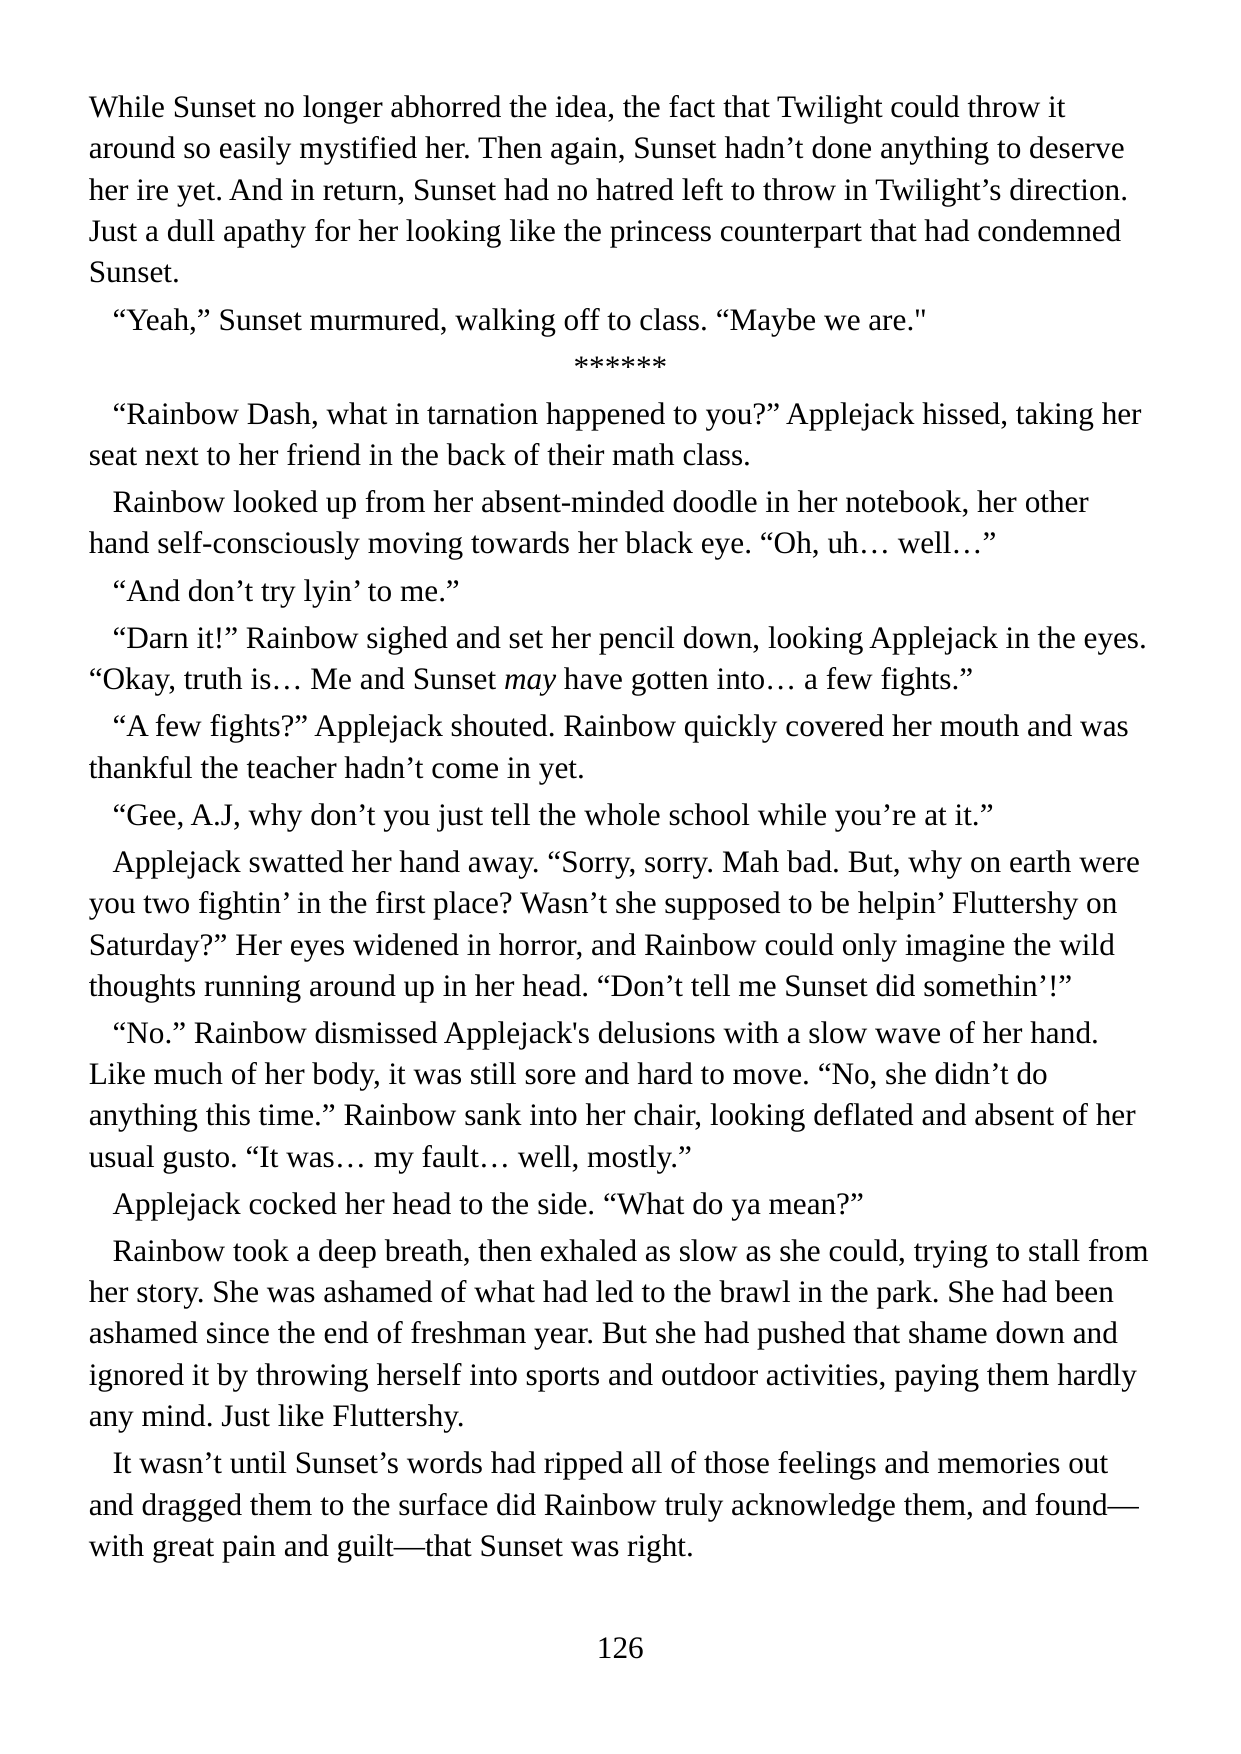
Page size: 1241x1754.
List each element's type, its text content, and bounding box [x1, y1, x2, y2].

text “No.” Rainbow dismissed Applejack's delusions with a slow wave of her hand. Like much of her body, it was still sore and hard to move. “No, she didn’t do anything this time.” Rainbow sank into her chair, looking deflated and absent of her usual gusto. “It was… my fault… well, mostly.” [88, 1014, 1152, 1174]
text Applejack cocked her head to the side. “What do ya mean?” [88, 1185, 1152, 1221]
text “And don’t try lyin’ to me.” [88, 572, 1152, 608]
text Applejack swatted her hand away. “Sorry, sorry. Mah bad. But, why on earth were you two fightin’ in the first place? Wasn’t she supposed to be helpin’ Fluttershy on Saturday?” Her eyes widened in horror, and Rainbow could only imagine the wild thoughts running around up in her head. “Don’t tell me Sunset did somethin’!” [88, 843, 1152, 1003]
text “A few fights?” Applejack shouted. Rainbow quickly covered her mouth and was thankful the teacher hadn’t come in yet. [88, 708, 1152, 785]
text “Yeah,” Sunset murmured, walking off to class. “Maybe we are." [88, 301, 1152, 337]
text ****** [88, 348, 1152, 384]
text Rainbow took a deep breath, then exhaled as slow as she could, trying to stall from her story. She was ashamed of what had led to the brawl in the park. She had been ashamed since the end of freshman year. But she had pushed that shame down and ignored it by throwing herself into sports and outdoor activities, paying them hardly any mind. Just like Fluttershy. [88, 1232, 1152, 1433]
text It wasn’t until Sunset’s words had ripped all of those feelings and memories out and dragged them to the surface did Rainbow truly acknowledge them, and found—with great pain and guilt—that Sunset was right. [88, 1444, 1152, 1563]
text “Gee, A.J, why don’t you just tell the whole school while you’re at it.” [88, 796, 1152, 832]
text While Sunset no longer abhorred the idea, the fact that Twilight could throw it around so easily mystified her. Then again, Sunset hadn’t done anything to deserve her ire yet. And in return, Sunset had no hatred left to throw in Twilight’s direction. Just a dull apathy for her looking like the princess counterpart that had condemned Sunset. [88, 88, 1152, 289]
text “Darn it!” Rainbow sighed and set her pencil down, looking Applejack in the eyes. “Okay, truth is… Me and Sunset may have gotten into… a few fights.” [88, 619, 1152, 696]
text Rainbow looked up from her absent-minded doodle in her notebook, her other hand self-consciously moving towards her black eye. “Oh, uh… well…” [88, 483, 1152, 561]
text “Rainbow Dash, what in tarnation happened to you?” Applejack hissed, taking her seat next to her friend in the back of their math class. [88, 395, 1152, 472]
